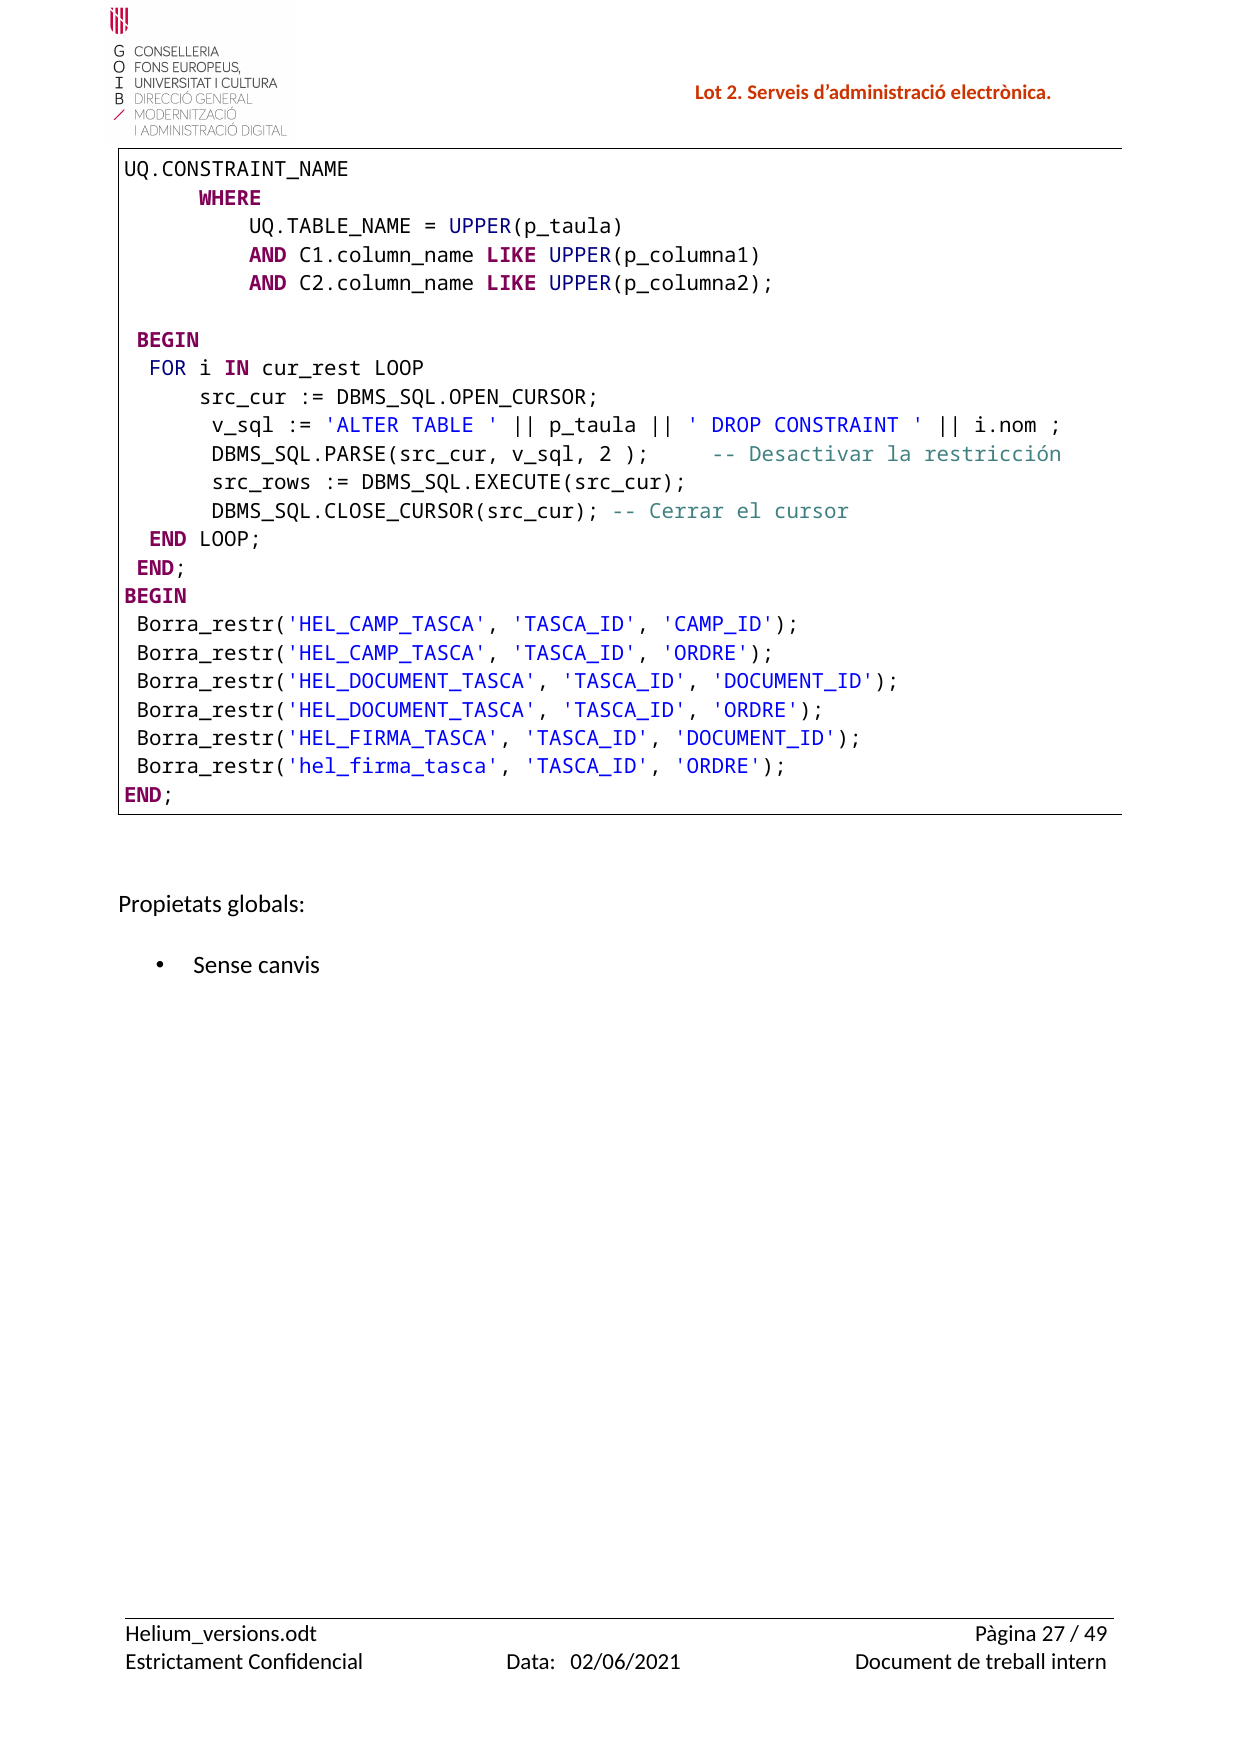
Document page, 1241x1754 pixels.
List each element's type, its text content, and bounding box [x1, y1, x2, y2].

list Sense canvis [156, 949, 1122, 980]
picture [100, 0, 297, 144]
table_header UQ.CONSTRAINT_NAME WHERE UQ.TABLE_NAME = UPPER(p_taula) AND C1.column_name LIKE UPPER(p_columna1) AND C2.column_name LIKE UPPER(p_columna2); BEGIN FOR i IN cur_rest LOOP src_cur := DBMS_SQL.OPEN_CURSOR; v_sql := 'ALTER TABLE ' || p_taula || ' DROP CONSTRAINT ' || i.nom ; DBMS_SQL.PARSE(src_cur, v_sql, 2 ); -- Desactivar la restricción src_rows := DBMS_SQL.EXECUTE(src_cur); DBMS_SQL.CLOSE_CURSOR(src_cur); -- Cerrar el cursor END LOOP; END; BEGIN Borra_restr('HEL_CAMP_TASCA', 'TASCA_ID', 'CAMP_ID'); Borra_restr('HEL_CAMP_TASCA', 'TASCA_ID', 'ORDRE'); Borra_restr('HEL_DOCUMENT_TASCA', 'TASCA_ID', 'DOCUMENT_ID'); Borra_restr('HEL_DOCUMENT_TASCA', 'TASCA_ID', 'ORDRE'); Borra_restr('HEL_FIRMA_TASCA', 'TASCA_ID', 'DOCUMENT_ID'); Borra_restr('hel_firma_tasca', 'TASCA_ID', 'ORDRE'); END; [119, 149, 1122, 814]
text Propietats globals: [118, 888, 1122, 919]
